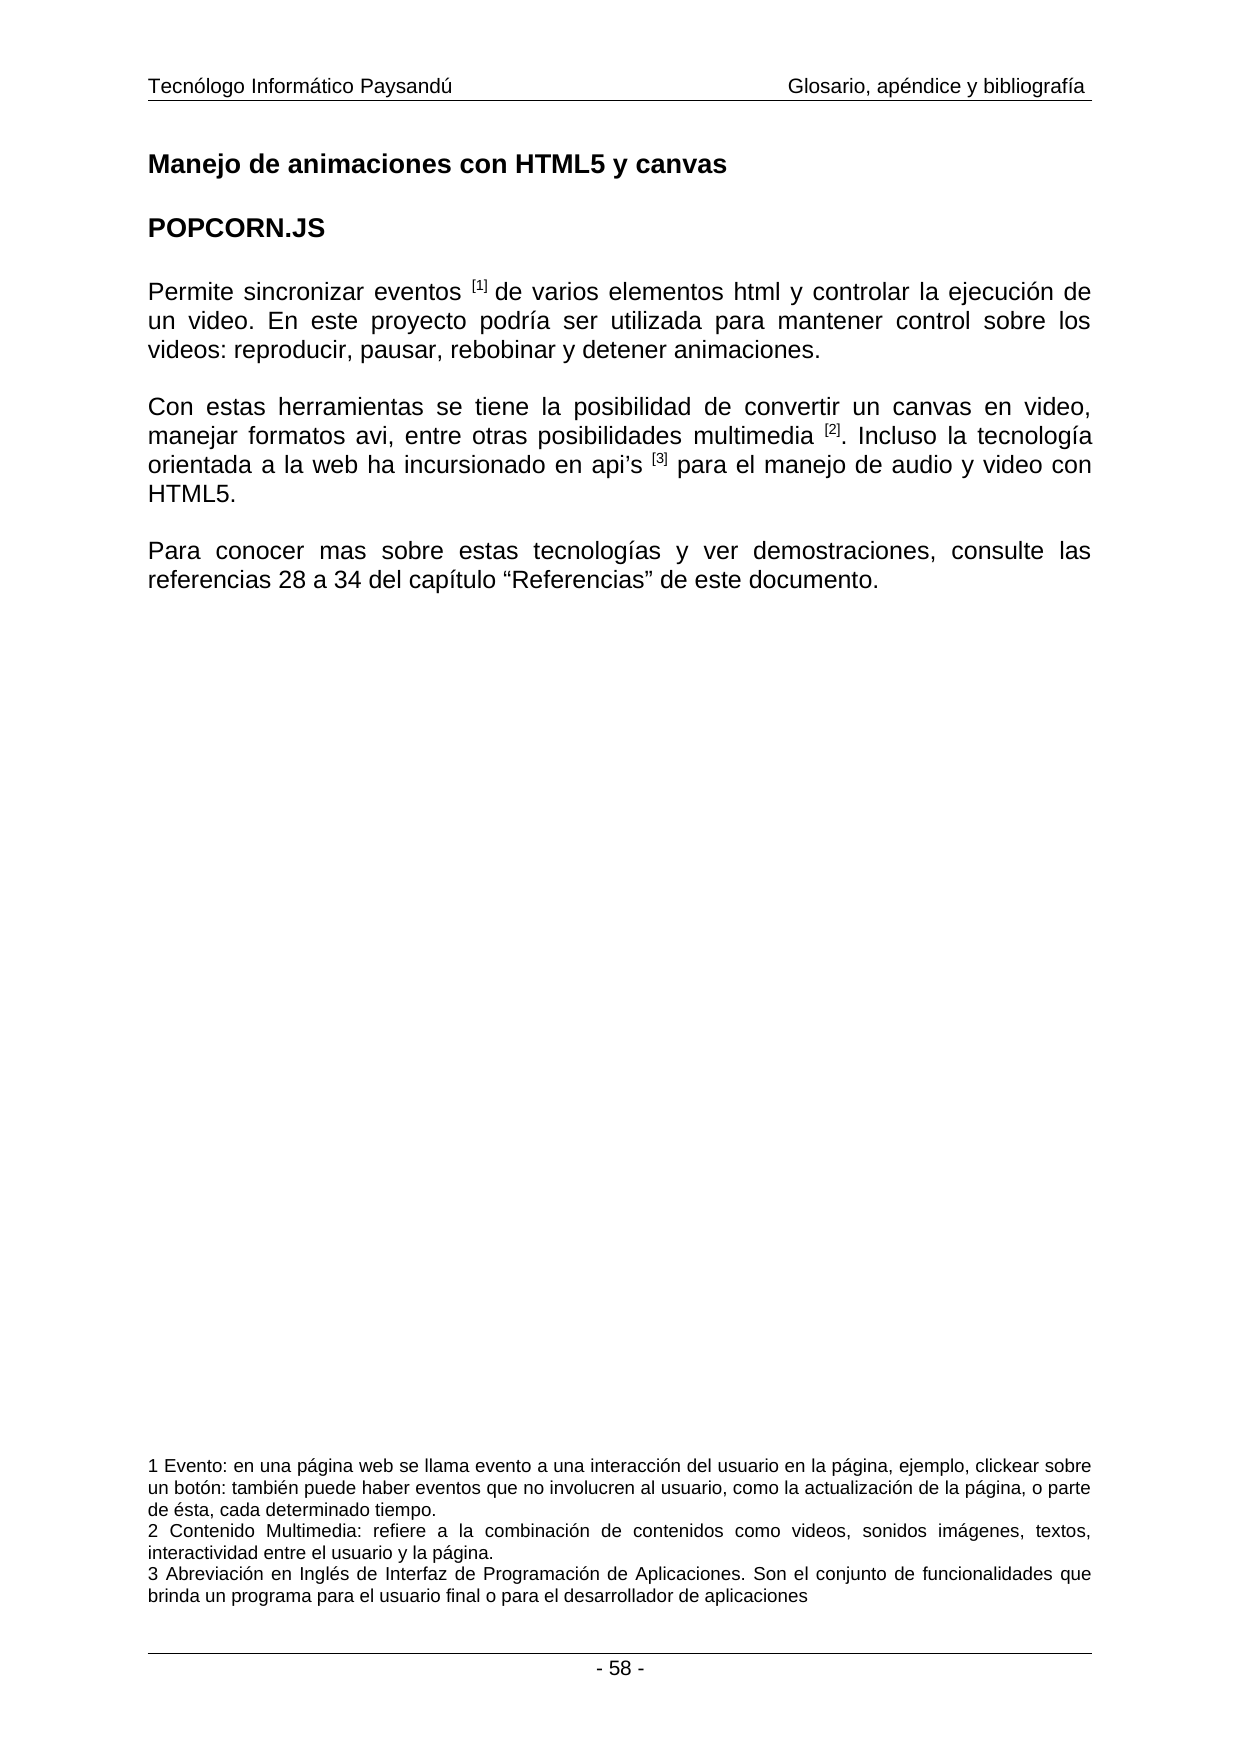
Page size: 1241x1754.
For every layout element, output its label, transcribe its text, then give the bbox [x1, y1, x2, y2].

text Permite sincronizar eventos [] de varios elementos html y controlar la ejecución de un video. En este proyecto podría ser utilizada para mantener control sobre los videos: reproducir, pausar, rebobinar y detener animaciones. [148, 277, 1092, 363]
text Evento: en una página web se llama evento a una interacción del usuario en la página, ejemplo, clickear sobre un botón: también puede haber eventos que no involucren al usuario, como la actualización de la página, o parte de ésta, cada determinado tiempo. [148, 1455, 1092, 1520]
text POPCORN.JS [148, 212, 1092, 244]
text Abreviación en Inglés de Interfaz de Programación de Aplicaciones. Son el conjunto de funcionalidades que brinda un programa para el usuario final o para el desarrollador de aplicaciones [148, 1563, 1092, 1606]
text Contenido Multimedia: refiere a la combinación de contenidos como videos, sonidos imágenes, textos, interactividad entre el usuario y la página. [148, 1520, 1092, 1563]
text Con estas herramientas se tiene la posibilidad de convertir un canvas en video, manejar formatos avi, entre otras posibilidades multimedia []. Incluso la tecnología orientada a la web ha incursionado en api’s [] para el manejo de audio y video con HTML5. [148, 392, 1092, 507]
text Manejo de animaciones con HTML5 y canvas [148, 148, 1092, 179]
text Para conocer mas sobre estas tecnologías y ver demostraciones, consulte las referencias 28 a 34 del capítulo “Referencias” de este documento. [148, 536, 1092, 593]
